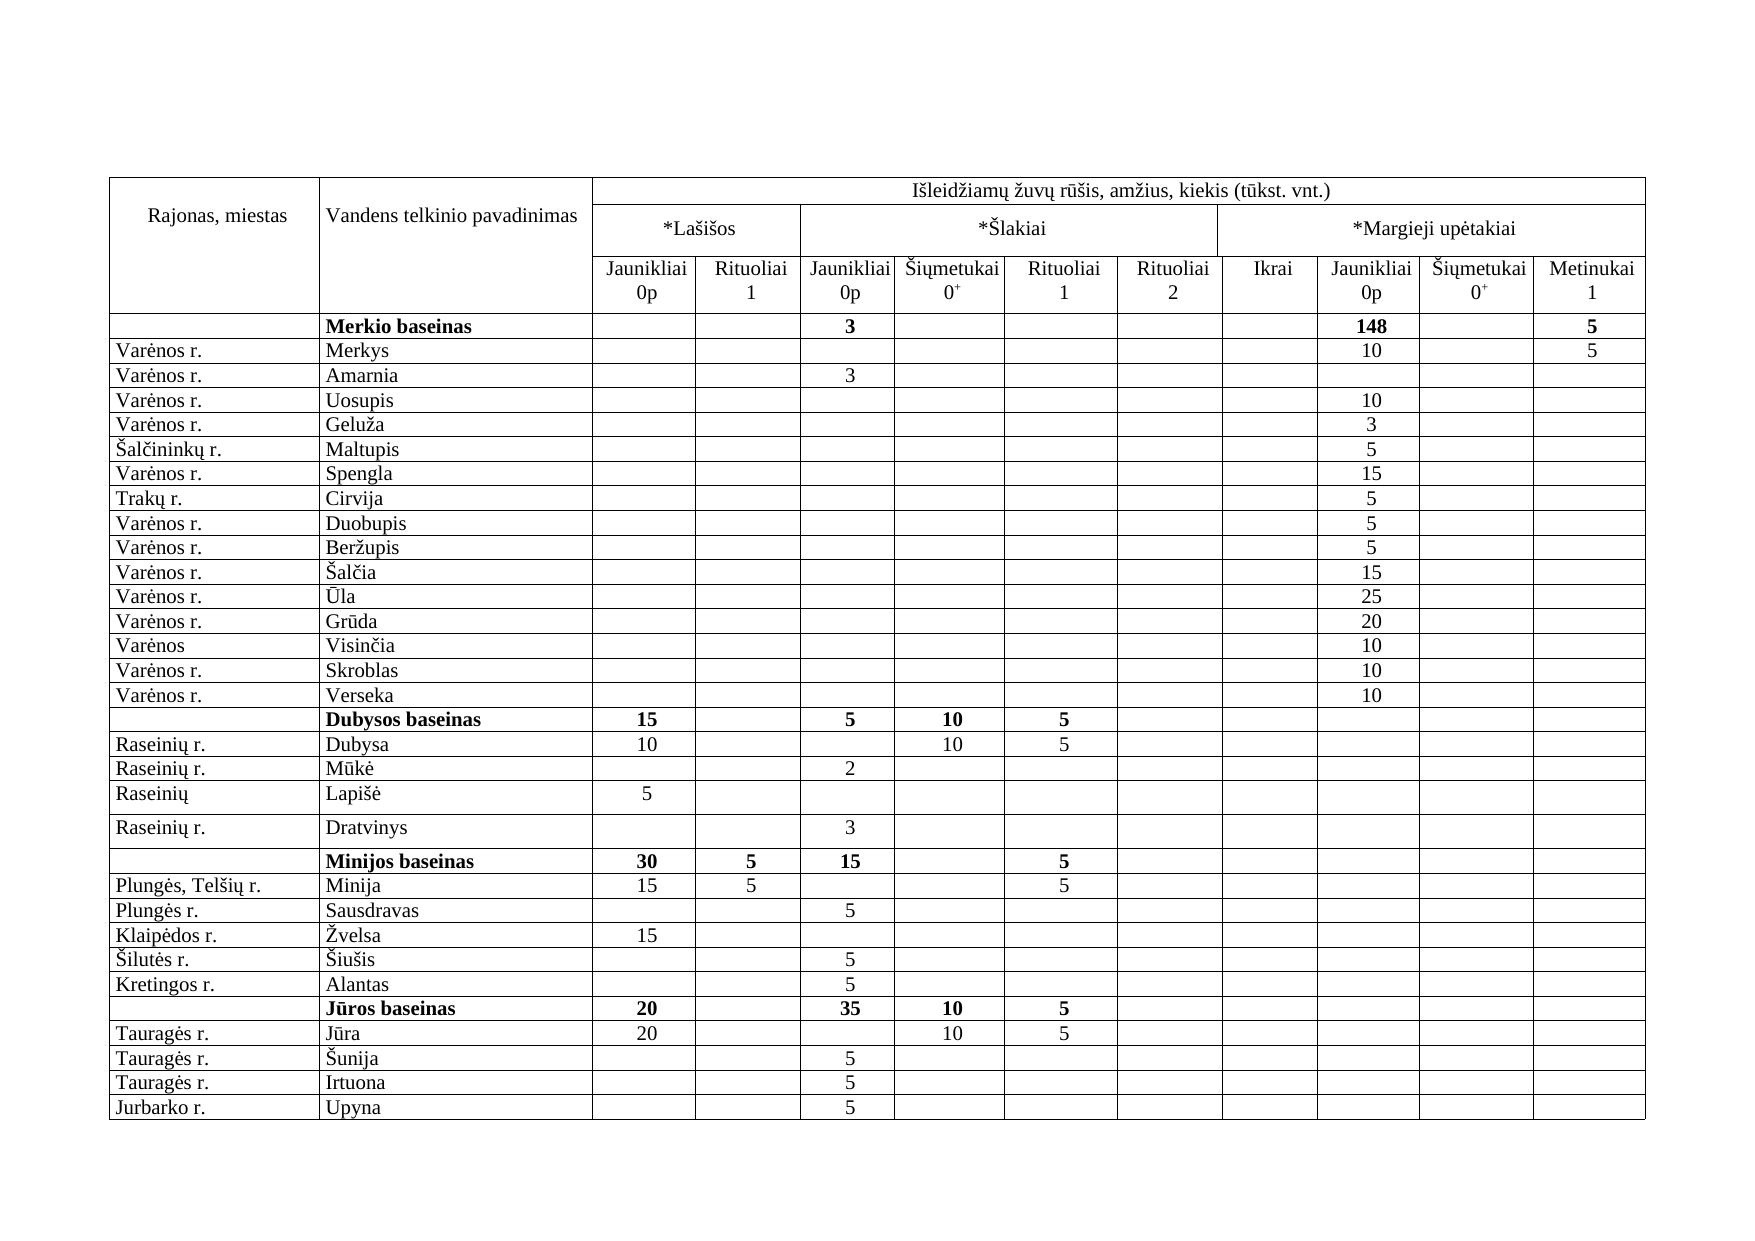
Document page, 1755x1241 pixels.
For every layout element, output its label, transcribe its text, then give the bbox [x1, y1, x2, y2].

table_cell [1420, 437, 1533, 461]
table_cell [696, 560, 800, 584]
table_cell 5 [1005, 997, 1117, 1020]
table_cell [1223, 364, 1317, 387]
table_cell [895, 874, 1004, 897]
table_cell [1005, 634, 1117, 657]
table_cell Šunija [320, 1046, 592, 1069]
table_cell 5 [696, 874, 800, 897]
table_cell [1005, 899, 1117, 922]
table_cell [1420, 314, 1533, 338]
table_cell [895, 462, 1004, 485]
table_cell Rituoliai 1 [696, 257, 800, 313]
table_cell [1005, 1071, 1117, 1094]
table_cell [895, 1095, 1004, 1119]
table_cell [1318, 732, 1419, 756]
table_cell [696, 437, 800, 461]
table_cell [1005, 511, 1117, 534]
table_cell [1534, 659, 1645, 682]
table_cell Metinukai 1 [1534, 257, 1645, 313]
table_cell [1420, 732, 1533, 756]
table_cell Tauragės r. [110, 1021, 319, 1045]
table_cell [1005, 609, 1117, 633]
table_cell [801, 413, 894, 436]
table_cell 10 [895, 708, 1004, 731]
table_cell [1223, 585, 1317, 608]
table_cell [1318, 1021, 1419, 1045]
table_cell Verseka [320, 683, 592, 707]
table_cell [1534, 972, 1645, 996]
table_cell [696, 757, 800, 780]
table_cell [1223, 849, 1317, 873]
table_cell [1223, 708, 1317, 731]
table_cell [895, 609, 1004, 633]
table_cell [1318, 1095, 1419, 1119]
table_cell [1420, 659, 1533, 682]
table_cell [1223, 874, 1317, 897]
table_cell Šalčininkų r. [110, 437, 319, 461]
table_cell [1420, 708, 1533, 731]
table_cell [1534, 948, 1645, 971]
table_cell [1534, 511, 1645, 534]
table_cell [1534, 1046, 1645, 1069]
table_cell Tauragės r. [110, 1046, 319, 1069]
table_cell [1534, 708, 1645, 731]
table_cell Varėnos r. [110, 364, 319, 387]
table_cell 20 [593, 1021, 695, 1045]
table_cell [1223, 683, 1317, 707]
table_cell [1420, 948, 1533, 971]
table_cell 15 [593, 708, 695, 731]
table_cell [1534, 1021, 1645, 1045]
table_cell [895, 659, 1004, 682]
table_cell Upyna [320, 1095, 592, 1119]
table_cell Tauragės r. [110, 1071, 319, 1094]
table_cell [593, 364, 695, 387]
table_cell [696, 339, 800, 362]
table_cell [696, 683, 800, 707]
table_cell 25 [1318, 585, 1419, 608]
table_cell [1420, 683, 1533, 707]
table_cell Irtuona [320, 1071, 592, 1094]
table_cell Beržupis [320, 536, 592, 559]
table_cell [801, 511, 894, 534]
table_cell [593, 757, 695, 780]
table_cell [1318, 1046, 1419, 1069]
table_cell Varėnos r. [110, 413, 319, 436]
table_cell [801, 609, 894, 633]
table_cell [1420, 413, 1533, 436]
table_cell [1318, 923, 1419, 947]
table_cell [1420, 486, 1533, 510]
table_cell [1118, 1095, 1222, 1119]
table_cell [801, 634, 894, 657]
table_cell [1534, 585, 1645, 608]
table_cell [1223, 1071, 1317, 1094]
table_cell [1223, 413, 1317, 436]
table_cell [696, 708, 800, 731]
table_cell [1420, 388, 1533, 412]
table_cell [1223, 781, 1317, 814]
table_cell Šiųmetukai 0+ [1420, 257, 1533, 313]
table_cell [1223, 1021, 1317, 1045]
table_cell [1118, 462, 1222, 485]
table_cell 10 [895, 1021, 1004, 1045]
table_cell [1420, 923, 1533, 947]
table_cell 5 [1534, 339, 1645, 362]
table_cell [1223, 899, 1317, 922]
table_cell 10 [593, 732, 695, 756]
table_cell [1420, 462, 1533, 485]
table_cell [1534, 364, 1645, 387]
table_cell [1534, 462, 1645, 485]
table_cell [1223, 511, 1317, 534]
table_cell [1223, 609, 1317, 633]
table_cell [1005, 462, 1117, 485]
table_cell [1118, 388, 1222, 412]
table_cell [593, 815, 695, 848]
table_cell [593, 462, 695, 485]
table_cell [696, 536, 800, 559]
table_cell [1118, 536, 1222, 559]
table_cell [1118, 609, 1222, 633]
table_cell [1118, 683, 1222, 707]
table_cell [1534, 1095, 1645, 1119]
table_cell [801, 339, 894, 362]
table_cell Alantas [320, 972, 592, 996]
table_cell Jūros baseinas [320, 997, 592, 1020]
table_cell [1420, 609, 1533, 633]
table_cell [895, 314, 1004, 338]
table_cell [593, 314, 695, 338]
table_cell [696, 634, 800, 657]
table_cell [1005, 781, 1117, 814]
table_cell [593, 683, 695, 707]
table_cell [1420, 815, 1533, 848]
table_cell [801, 923, 894, 947]
table_cell [1223, 815, 1317, 848]
table_cell [1318, 781, 1419, 814]
table_cell [801, 388, 894, 412]
table_cell 10 [895, 732, 1004, 756]
table_cell [895, 899, 1004, 922]
table_cell [1534, 437, 1645, 461]
table_cell [1118, 314, 1222, 338]
table_cell 5 [1318, 536, 1419, 559]
table_cell [1318, 899, 1419, 922]
table_cell Duobupis [320, 511, 592, 534]
table_cell [696, 815, 800, 848]
table_cell Spengla [320, 462, 592, 485]
table_cell Varėnos r. [110, 609, 319, 633]
table_cell [696, 486, 800, 510]
table_cell 10 [1318, 659, 1419, 682]
table_cell Jaunikliai 0p [1318, 257, 1419, 313]
table_cell [1118, 708, 1222, 731]
table_cell Raseinių r. [110, 732, 319, 756]
table_cell [801, 462, 894, 485]
table_cell 3 [801, 815, 894, 848]
table_cell [895, 388, 1004, 412]
table_cell [1005, 659, 1117, 682]
table_cell [801, 659, 894, 682]
table_cell [801, 560, 894, 584]
table_cell [1223, 634, 1317, 657]
table_cell [895, 437, 1004, 461]
table_cell [1420, 511, 1533, 534]
table_cell Lapišė [320, 781, 592, 814]
table_cell [1318, 757, 1419, 780]
table_cell 15 [801, 849, 894, 873]
table_cell 15 [593, 874, 695, 897]
table_cell [1223, 948, 1317, 971]
table_cell Varėnos r. [110, 585, 319, 608]
table_cell [1223, 757, 1317, 780]
table_cell 5 [1005, 849, 1117, 873]
table_cell [1118, 437, 1222, 461]
table_cell [1005, 314, 1117, 338]
table_cell [1223, 486, 1317, 510]
table_cell [696, 585, 800, 608]
table_cell [1223, 923, 1317, 947]
table_cell [696, 364, 800, 387]
table_cell [1534, 997, 1645, 1020]
table_cell [1005, 413, 1117, 436]
table_cell 10 [1318, 388, 1419, 412]
table_cell [696, 388, 800, 412]
table_cell 148 [1318, 314, 1419, 338]
table_cell [1005, 364, 1117, 387]
table_cell [1118, 511, 1222, 534]
table_cell [801, 781, 894, 814]
table_cell [1118, 923, 1222, 947]
table_cell [1420, 634, 1533, 657]
table_cell Žvelsa [320, 923, 592, 947]
table_cell [1318, 972, 1419, 996]
table_cell [1118, 757, 1222, 780]
table_cell 5 [801, 899, 894, 922]
table_cell Ikrai [1223, 257, 1317, 313]
table_cell 5 [1005, 732, 1117, 756]
table_cell Mūkė [320, 757, 592, 780]
table_cell [1318, 948, 1419, 971]
table_cell [696, 972, 800, 996]
table_cell Visinčia [320, 634, 592, 657]
table_cell Uosupis [320, 388, 592, 412]
table_cell [593, 511, 695, 534]
table_cell [895, 849, 1004, 873]
table_cell [1223, 388, 1317, 412]
table_cell [1318, 849, 1419, 873]
table_cell [1420, 899, 1533, 922]
table_cell Merkio baseinas [320, 314, 592, 338]
table_cell Amarnia [320, 364, 592, 387]
table_cell [696, 899, 800, 922]
table_cell [895, 757, 1004, 780]
table_cell [1118, 634, 1222, 657]
table_cell Merkys [320, 339, 592, 362]
table_cell [1005, 923, 1117, 947]
table_cell Jaunikliai 0p [801, 257, 894, 313]
table_cell Klaipėdos r. [110, 923, 319, 947]
table_cell [1005, 683, 1117, 707]
table_cell [1534, 486, 1645, 510]
table_cell [593, 1071, 695, 1094]
table_cell [696, 413, 800, 436]
table_cell [895, 486, 1004, 510]
table_cell [696, 462, 800, 485]
table_cell [593, 948, 695, 971]
table_cell Sausdravas [320, 899, 592, 922]
table_cell [110, 997, 319, 1020]
table_cell [895, 1071, 1004, 1094]
table_cell Raseinių r. [110, 815, 319, 848]
table_cell [1118, 413, 1222, 436]
table_cell [593, 899, 695, 922]
table_cell 5 [801, 1071, 894, 1094]
table_cell [1223, 339, 1317, 362]
table_cell [1420, 585, 1533, 608]
table_cell [1420, 560, 1533, 584]
table_cell [1534, 815, 1645, 848]
table_cell [895, 339, 1004, 362]
table_cell [1118, 972, 1222, 996]
table_cell [1318, 874, 1419, 897]
table_cell [1118, 560, 1222, 584]
table_cell 5 [801, 972, 894, 996]
table_cell 5 [1318, 511, 1419, 534]
table_cell [895, 683, 1004, 707]
table_cell [1005, 815, 1117, 848]
table_cell [1223, 462, 1317, 485]
table_cell Šilutės r. [110, 948, 319, 971]
table_cell [1223, 560, 1317, 584]
table_cell 2 [801, 757, 894, 780]
table_cell [1420, 972, 1533, 996]
table_cell [1118, 815, 1222, 848]
table_cell [593, 659, 695, 682]
table_cell [1223, 997, 1317, 1020]
table_cell [1420, 781, 1533, 814]
table_cell [593, 437, 695, 461]
table_cell [895, 1046, 1004, 1069]
table_cell [1534, 683, 1645, 707]
table_cell [1318, 1071, 1419, 1094]
table_cell [895, 536, 1004, 559]
table_cell Jaunikliai 0p [593, 257, 695, 313]
table_cell [1005, 388, 1117, 412]
table_cell [1118, 1021, 1222, 1045]
table_cell [1223, 972, 1317, 996]
table_cell [1118, 1046, 1222, 1069]
table_cell [1005, 972, 1117, 996]
table_cell Geluža [320, 413, 592, 436]
table_cell [895, 948, 1004, 971]
table_cell [593, 634, 695, 657]
table_cell Raseinių r. [110, 757, 319, 780]
table_cell Varėnos r. [110, 388, 319, 412]
table_cell 20 [593, 997, 695, 1020]
table_cell [895, 364, 1004, 387]
table_header Išleidžiamų žuvų rūšis, amžius, kiekis (tūkst. vnt.) [593, 178, 1645, 203]
table_cell [1005, 1095, 1117, 1119]
table_cell Dubysa [320, 732, 592, 756]
table_cell [696, 1095, 800, 1119]
table_cell [1118, 585, 1222, 608]
table_cell [696, 314, 800, 338]
table_cell [1318, 997, 1419, 1020]
table_cell [1420, 364, 1533, 387]
table_cell 5 [801, 708, 894, 731]
table_cell [1118, 849, 1222, 873]
table_cell [593, 536, 695, 559]
table_cell Jurbarko r. [110, 1095, 319, 1119]
table_cell Plungės, Telšių r. [110, 874, 319, 897]
table_cell 20 [1318, 609, 1419, 633]
table_cell [801, 732, 894, 756]
table_cell [696, 948, 800, 971]
table_cell [696, 1071, 800, 1094]
table_cell [1223, 314, 1317, 338]
table_cell 35 [801, 997, 894, 1020]
table_cell [895, 781, 1004, 814]
table_cell Kretingos r. [110, 972, 319, 996]
table_cell [593, 413, 695, 436]
table_cell [1118, 364, 1222, 387]
table_cell 10 [1318, 683, 1419, 707]
table_cell [895, 413, 1004, 436]
table_cell [593, 585, 695, 608]
table_cell [593, 609, 695, 633]
table_cell [593, 560, 695, 584]
table_cell [1534, 732, 1645, 756]
table_cell [1005, 486, 1117, 510]
table_cell [1534, 413, 1645, 436]
table_cell [1005, 948, 1117, 971]
table_cell [1118, 948, 1222, 971]
table_cell 5 [801, 1095, 894, 1119]
table_cell 10 [1318, 339, 1419, 362]
table_cell 3 [801, 364, 894, 387]
table_cell [593, 1046, 695, 1069]
table_cell 15 [1318, 560, 1419, 584]
table_cell Šiušis [320, 948, 592, 971]
table_cell Varėnos r. [110, 536, 319, 559]
table_cell 10 [895, 997, 1004, 1020]
table_cell [895, 923, 1004, 947]
table_cell *Margieji upėtakiai [1218, 205, 1645, 256]
table_cell [110, 314, 319, 338]
table_cell [1534, 923, 1645, 947]
table_cell [1223, 1046, 1317, 1069]
table_cell 10 [1318, 634, 1419, 657]
table_cell Varėnos r. [110, 511, 319, 534]
table_cell Raseinių [110, 781, 319, 814]
table_cell [801, 874, 894, 897]
table_cell [801, 1021, 894, 1045]
table_cell Plungės r. [110, 899, 319, 922]
table_cell [1005, 536, 1117, 559]
table_cell Maltupis [320, 437, 592, 461]
table_cell [1318, 708, 1419, 731]
table_cell 5 [593, 781, 695, 814]
table_cell [895, 560, 1004, 584]
table_cell [696, 997, 800, 1020]
table_cell 30 [593, 849, 695, 873]
table_cell [1118, 997, 1222, 1020]
table_cell Dratvinys [320, 815, 592, 848]
table_cell [1223, 536, 1317, 559]
table_cell Varėnos r. [110, 339, 319, 362]
table_cell [593, 972, 695, 996]
table_cell 5 [1005, 708, 1117, 731]
table_cell [801, 486, 894, 510]
table_cell [801, 536, 894, 559]
table_cell *Šlakiai [801, 205, 1217, 256]
table_cell [1534, 874, 1645, 897]
table_cell 5 [801, 948, 894, 971]
table_cell [1420, 1021, 1533, 1045]
table_cell *Lašišos [593, 205, 800, 256]
table_cell [696, 923, 800, 947]
table_cell Rituoliai 1 [1005, 257, 1117, 313]
table_cell Grūda [320, 609, 592, 633]
table_cell [1534, 781, 1645, 814]
table_cell [1420, 874, 1533, 897]
table_cell [1534, 849, 1645, 873]
table_cell [696, 1021, 800, 1045]
table_cell [1118, 486, 1222, 510]
table_cell 5 [801, 1046, 894, 1069]
table_cell [1534, 634, 1645, 657]
table_cell [1420, 997, 1533, 1020]
table_cell Šiųmetukai 0+ [895, 257, 1004, 313]
table_cell [1420, 849, 1533, 873]
table_cell [1118, 1071, 1222, 1094]
table_cell Skroblas [320, 659, 592, 682]
table_cell [1420, 1095, 1533, 1119]
table_cell [801, 683, 894, 707]
table_cell [1005, 437, 1117, 461]
table_cell [1118, 659, 1222, 682]
table_cell [593, 1095, 695, 1119]
table_cell 15 [593, 923, 695, 947]
table_cell 5 [696, 849, 800, 873]
table_cell [1420, 339, 1533, 362]
table_cell [801, 585, 894, 608]
table_header Vandens telkinio pavadinimas [320, 178, 592, 313]
table_cell 3 [1318, 413, 1419, 436]
table_cell Minijos baseinas [320, 849, 592, 873]
table_cell Trakų r. [110, 486, 319, 510]
table_cell [1005, 757, 1117, 780]
table_cell [1118, 781, 1222, 814]
table_cell [1005, 1046, 1117, 1069]
table_cell [1534, 757, 1645, 780]
table_cell [1318, 364, 1419, 387]
table_cell Minija [320, 874, 592, 897]
table_cell [110, 849, 319, 873]
table_cell 5 [1534, 314, 1645, 338]
table_cell [1118, 874, 1222, 897]
table_cell [1534, 1071, 1645, 1094]
table_cell [801, 437, 894, 461]
table_cell Dubysos baseinas [320, 708, 592, 731]
table_cell [895, 634, 1004, 657]
table_cell Varėnos r. [110, 560, 319, 584]
table_cell [1223, 659, 1317, 682]
table_cell 5 [1318, 437, 1419, 461]
table_cell [593, 388, 695, 412]
table_cell [1118, 732, 1222, 756]
table_cell [593, 339, 695, 362]
table_cell [1223, 1095, 1317, 1119]
table_cell [1118, 339, 1222, 362]
table_cell [1534, 560, 1645, 584]
table_cell [696, 609, 800, 633]
table_cell [593, 486, 695, 510]
table_cell [1534, 536, 1645, 559]
table_cell [110, 708, 319, 731]
table_cell [1223, 437, 1317, 461]
table_cell Ūla [320, 585, 592, 608]
table_cell [696, 732, 800, 756]
table_cell [1318, 815, 1419, 848]
table_cell [1420, 1046, 1533, 1069]
table_cell Varėnos r. [110, 462, 319, 485]
table_cell [1005, 339, 1117, 362]
table_cell [895, 585, 1004, 608]
table_cell Rituoliai 2 [1118, 257, 1222, 313]
table_cell [696, 511, 800, 534]
table_cell [895, 511, 1004, 534]
table_cell [1005, 585, 1117, 608]
table_cell Varėnos r. [110, 683, 319, 707]
table_cell [895, 972, 1004, 996]
table_cell [1005, 560, 1117, 584]
table_cell 3 [801, 314, 894, 338]
table_cell [1534, 899, 1645, 922]
table_header Rajonas, miestas [110, 178, 319, 313]
table_cell 5 [1005, 874, 1117, 897]
table_cell Varėnos r. [110, 659, 319, 682]
table_cell Cirvija [320, 486, 592, 510]
table_cell [1534, 609, 1645, 633]
table_cell [1420, 757, 1533, 780]
table_cell [1420, 536, 1533, 559]
table_cell [696, 659, 800, 682]
table_cell [895, 815, 1004, 848]
table_cell [696, 781, 800, 814]
table_cell [696, 1046, 800, 1069]
table_cell Jūra [320, 1021, 592, 1045]
table_cell 15 [1318, 462, 1419, 485]
table_cell [1223, 732, 1317, 756]
table_cell Varėnos [110, 634, 319, 657]
table_cell [1420, 1071, 1533, 1094]
table_cell 5 [1318, 486, 1419, 510]
table_cell [1118, 899, 1222, 922]
table_cell [1534, 388, 1645, 412]
table_cell 5 [1005, 1021, 1117, 1045]
table_cell Šalčia [320, 560, 592, 584]
